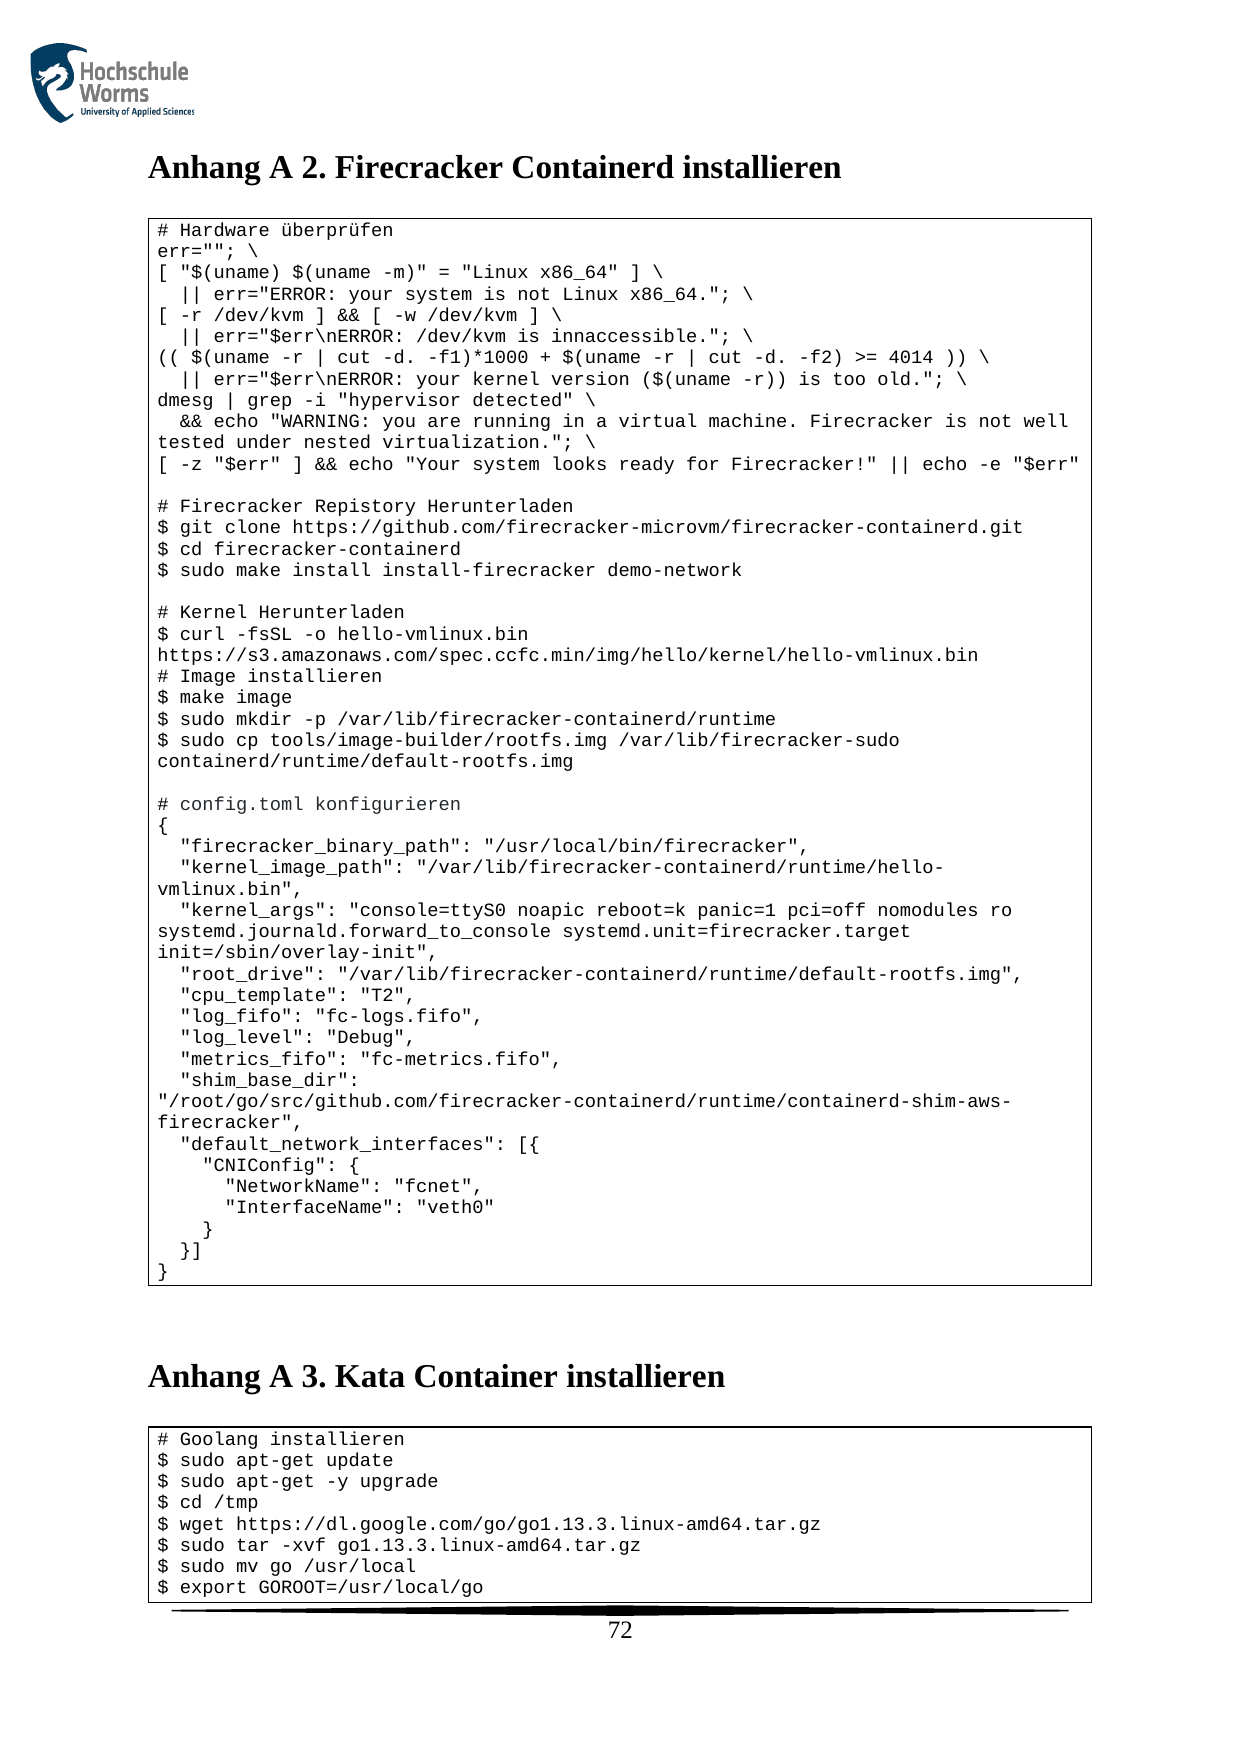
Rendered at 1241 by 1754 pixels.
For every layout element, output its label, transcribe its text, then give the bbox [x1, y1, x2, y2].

text Anhang A 2. Firecracker Containerd installieren [148, 148, 1092, 186]
text || err="$err\nERROR: /dev/kvm is innaccessible."; \ [149, 324, 1091, 345]
text # Image installieren [149, 664, 1091, 685]
text # Kernel Herunterladen [149, 600, 1091, 621]
text [ -z "$err" ] && echo "Your system looks ready for Firecracker!" || echo -e "$err" [149, 451, 1091, 476]
text $ sudo tar -xvf go1.13.3.linux-amd64.tar.gz [149, 1533, 1091, 1554]
text [ "$(uname) $(uname -m)" = "Linux x86_64" ] \ [149, 260, 1091, 281]
text "kernel_args": "console=ttyS0 noapic reboot=k panic=1 pci=off nomodules ro systemd.journald.forward_to_console systemd.unit=firecracker.target init=/sbin/overlay-init", [149, 898, 1091, 961]
text $ export GOROOT=/usr/local/go [149, 1575, 1091, 1602]
text $ curl -fsSL -o hello-vmlinux.bin https://s3.amazonaws.com/spec.ccfc.min/img/hello/kernel/hello-vmlinux.bin [149, 621, 1091, 664]
text "shim_base_dir": "/root/go/src/github.com/firecracker-containerd/runtime/containerd-shim-aws-firecracker", [149, 1068, 1091, 1131]
text { [149, 813, 1091, 834]
text [ -r /dev/kvm ] && [ -w /dev/kvm ] \ [149, 303, 1091, 324]
text "cpu_template": "T2", [149, 983, 1091, 1004]
text # Hardware überprüfen [149, 219, 1091, 239]
text $ cd firecracker-containerd [149, 536, 1091, 558]
text err=""; \ [149, 239, 1091, 260]
text "kernel_image_path": "/var/lib/firecracker-containerd/runtime/hello-vmlinux.bin", [149, 855, 1091, 898]
text }] [149, 1238, 1091, 1259]
text "CNIConfig": { [149, 1153, 1091, 1174]
text # config.toml konfigurieren [149, 791, 1091, 813]
text "log_level": "Debug", [149, 1025, 1091, 1046]
text (( $(uname -r | cut -d. -f1)*1000 + $(uname -r | cut -d. -f2) >= 4014 )) \ [149, 345, 1091, 366]
text $ sudo mkdir -p /var/lib/firecracker-containerd/runtime [149, 706, 1091, 728]
text || err="ERROR: your system is not Linux x86_64."; \ [149, 281, 1091, 303]
text "root_drive": "/var/lib/firecracker-containerd/runtime/default-rootfs.img", [149, 961, 1091, 983]
text $ sudo cp tools/image-builder/rootfs.img /var/lib/firecracker-sudo containerd/runtime/default-rootfs.img [149, 728, 1091, 773]
text && echo "WARNING: you are running in a virtual machine. Firecracker is not well tested under nested virtualization."; \ [149, 409, 1091, 451]
text $ make image [149, 685, 1091, 706]
text # Firecracker Repistory Herunterladen [149, 494, 1091, 515]
text Anhang A 3. Kata Container installieren [148, 1356, 1092, 1395]
text "default_network_interfaces": [{ [149, 1131, 1091, 1153]
text } [149, 1259, 1091, 1285]
text $ wget https://dl.google.com/go/go1.13.3.linux-amd64.tar.gz [149, 1511, 1091, 1533]
text $ sudo apt-get update [149, 1448, 1091, 1469]
text } [149, 1216, 1091, 1238]
text $ sudo apt-get -y upgrade [149, 1469, 1091, 1490]
text "InterfaceName": "veth0" [149, 1195, 1091, 1216]
text "firecracker_binary_path": "/usr/local/bin/firecracker", [149, 834, 1091, 855]
text $ sudo make install install-firecracker demo-network [149, 558, 1091, 582]
text "log_fifo": "fc-logs.fifo", [149, 1004, 1091, 1025]
text $ cd /tmp [149, 1490, 1091, 1511]
text "NetworkName": "fcnet", [149, 1174, 1091, 1195]
text # Goolang installieren [149, 1428, 1091, 1448]
text "metrics_fifo": "fc-metrics.fifo", [149, 1046, 1091, 1068]
text $ git clone https://github.com/firecracker-microvm/firecracker-containerd.git [149, 515, 1091, 536]
text dmesg | grep -i "hypervisor detected" \ [149, 388, 1091, 409]
text $ sudo mv go /usr/local [149, 1554, 1091, 1575]
text || err="$err\nERROR: your kernel version ($(uname -r)) is too old."; \ [149, 366, 1091, 388]
